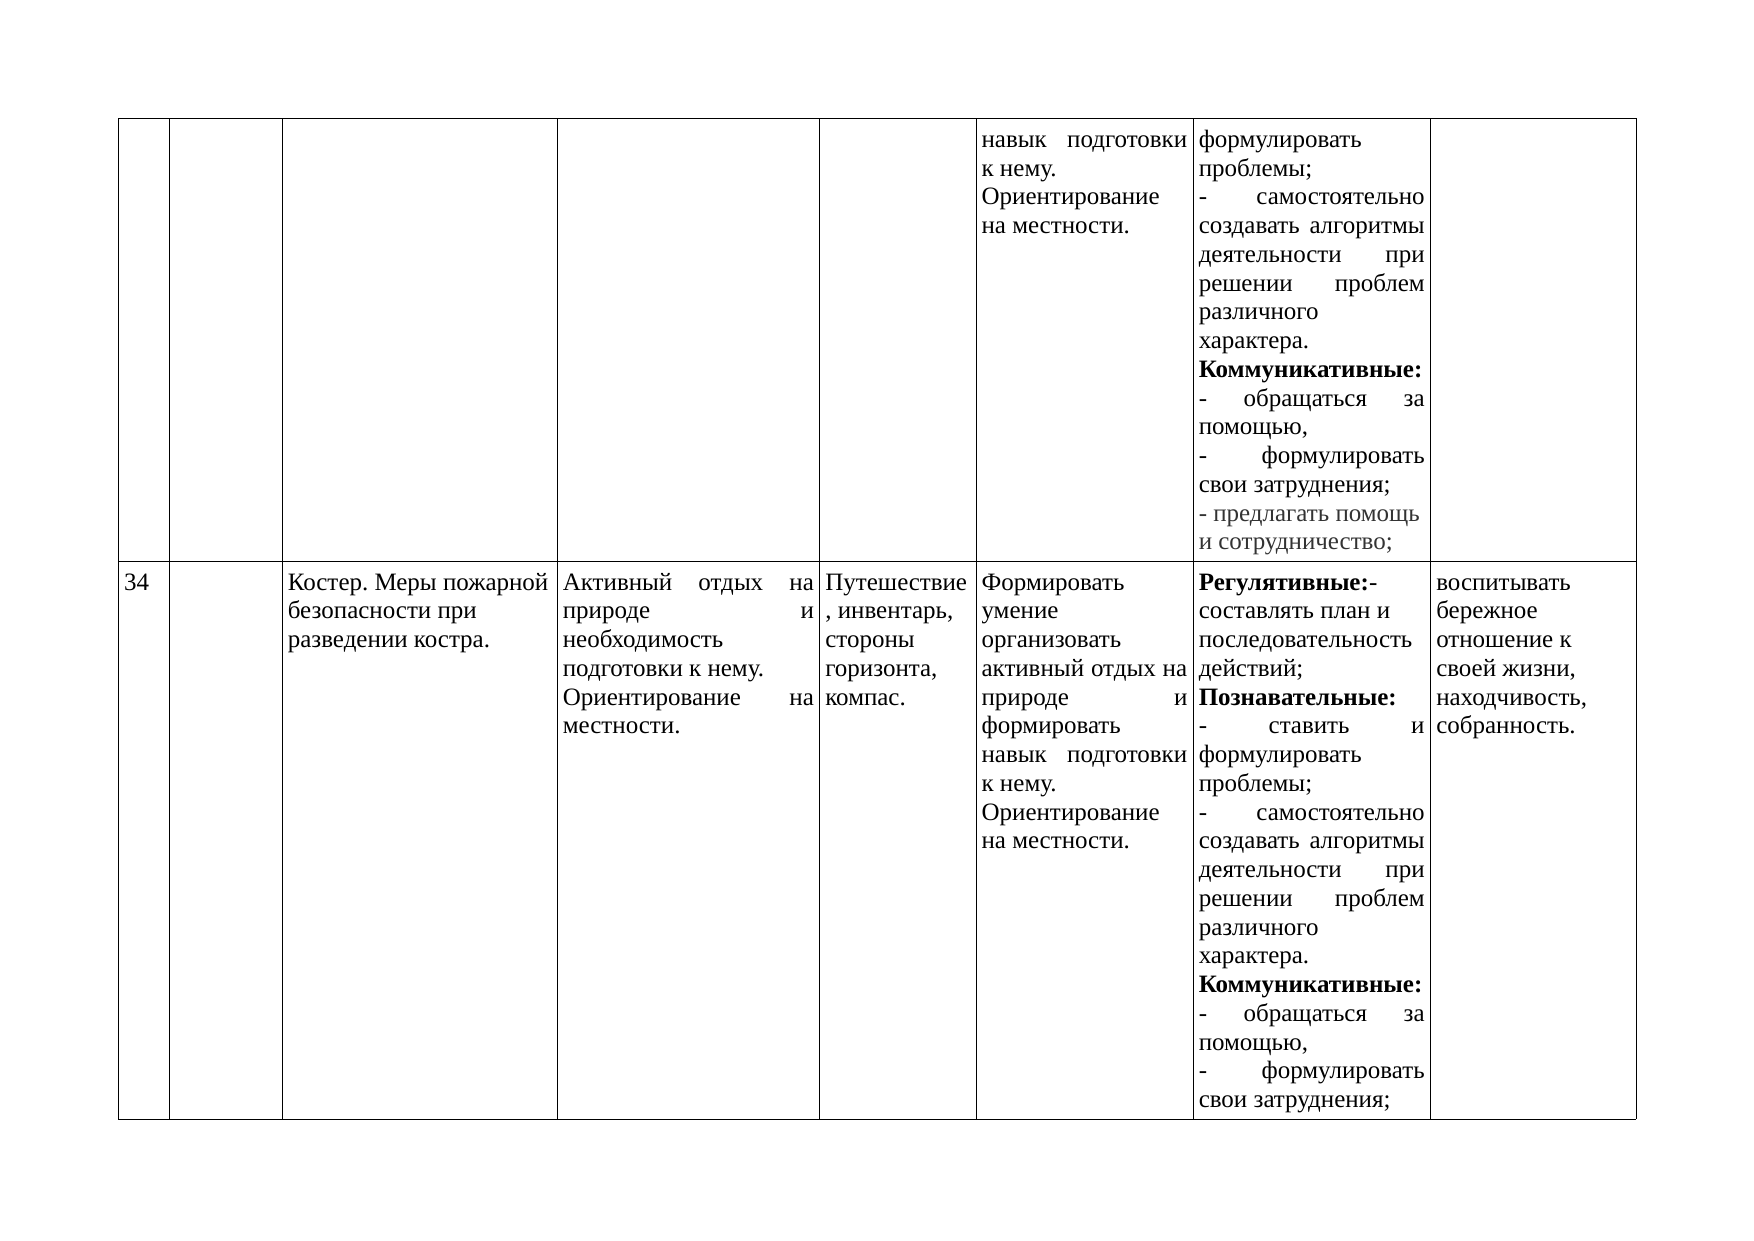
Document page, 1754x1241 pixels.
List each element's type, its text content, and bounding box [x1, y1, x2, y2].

table_cell Формировать умение организовать активный отдых на природе и формировать навык подготовки к нему. Ориентирование на местности. [977, 562, 1193, 1119]
table_cell Активный отдых на природе и необходимость подготовки к нему. Ориентирование на местности. [558, 562, 819, 1119]
table_cell [820, 119, 976, 561]
table_cell формулировать проблемы; - самостоятельно создавать алгоритмы деятельности при решении проблем различного характера. Коммуникативные: - обращаться за помощью, - формулировать свои затруднения; - предлагать помощь и сотрудничество; [1194, 119, 1430, 561]
table_cell [558, 119, 819, 561]
table_cell воспитывать бережное отношение к своей жизни, находчивость, собранность. [1431, 562, 1636, 1119]
table_cell [170, 119, 282, 561]
table_cell навык подготовки к нему. Ориентирование на местности. [977, 119, 1193, 561]
table_cell Регулятивные:- составлять план и последовательность действий; Познавательные: - ставить и формулировать проблемы; - самостоятельно создавать алгоритмы деятельности при решении проблем различного характера. Коммуникативные: - обращаться за помощью, - формулировать свои затруднения; [1194, 562, 1430, 1119]
table_cell Костер. Меры пожарной безопасности при разведении костра. [283, 562, 557, 1119]
table_cell [283, 119, 557, 561]
table_cell [119, 119, 169, 561]
table_cell [170, 562, 282, 1119]
table_cell [1431, 119, 1636, 561]
table_cell 34 [119, 562, 169, 1119]
table_cell Путешествие, инвентарь, стороны горизонта, компас. [820, 562, 976, 1119]
